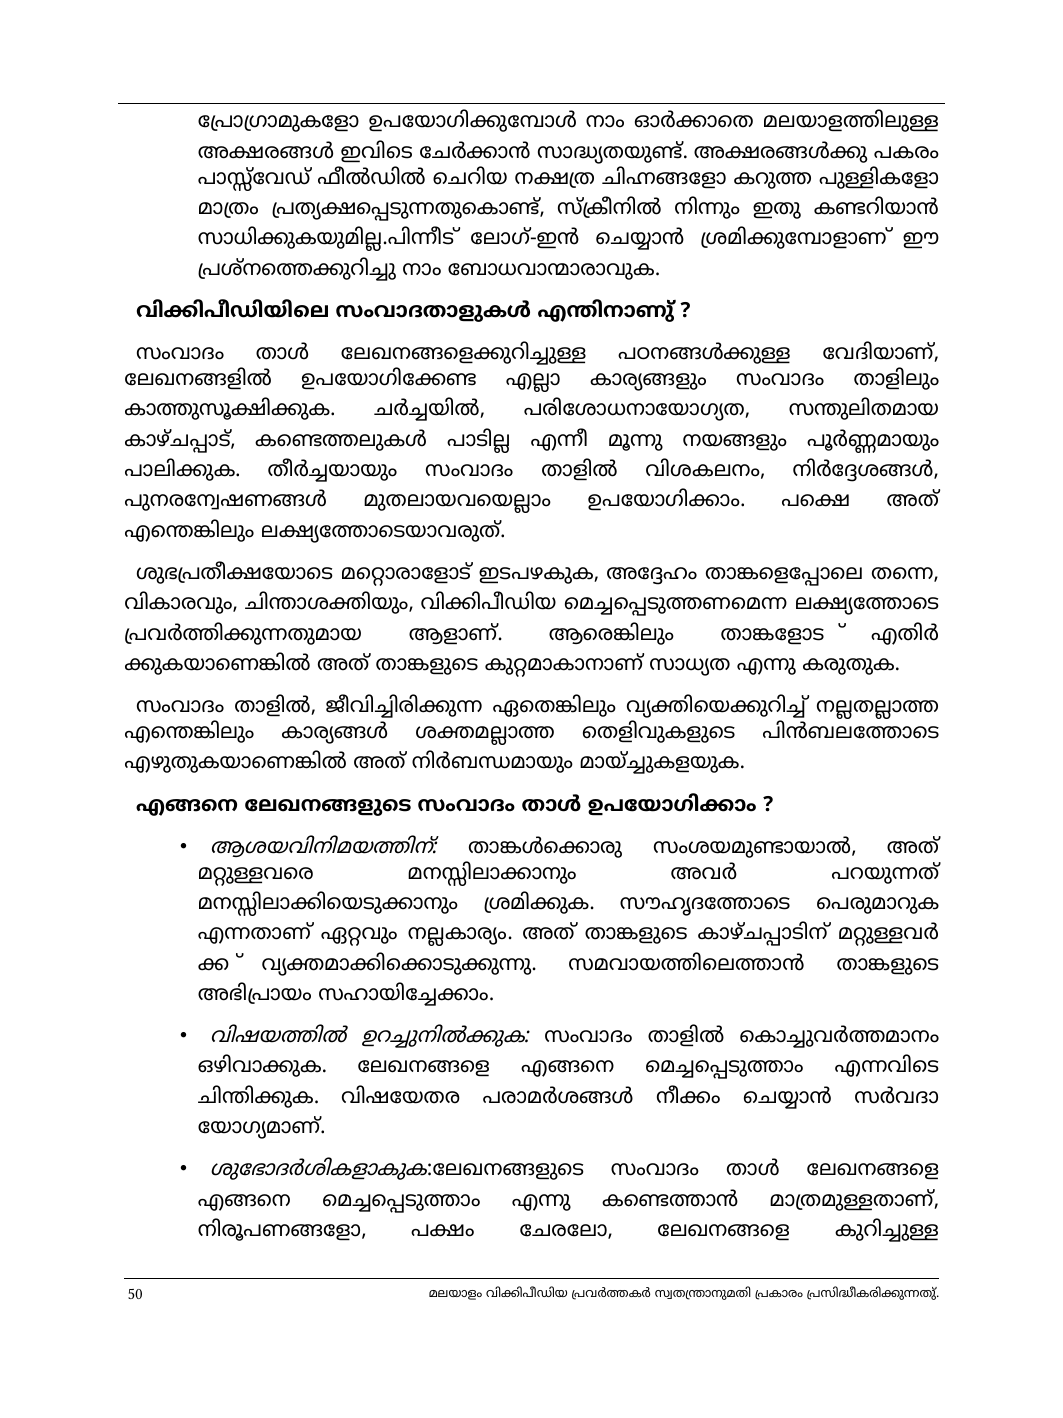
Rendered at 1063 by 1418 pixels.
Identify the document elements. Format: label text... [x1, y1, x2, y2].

list പ്രോഗ്രാമുകളോ ഉപയോഗിക്കുമ്പോള്‍ നാം ഓര്‍ക്കാതെ മലയാളത്തിലുള്ള അക്ഷരങ്ങള്‍ ഇവിടെ ചേര്‍ക്കാന്‍ സാദ്ധ്യതയുണ്ട്. അക്ഷരങ്ങള്‍ക്കു പകരം പാസ്സ്‌വേഡ് ഫീല്‍ഡില്‍ ചെറിയ നക്ഷത്ര ചിഹ്നങ്ങളോ കറുത്ത പുള്ളികളോ മാത്രം പ്രത്യക്ഷപ്പെടുന്നതുകൊണ്ട്, സ്ക്രീനില്‍ നിന്നും ഇതു കണ്ടറിയാന്‍ സാധിക്കുകയുമില്ല.പിന്നീട് ലോഗ്-ഇന്‍ ചെയ്യാന്‍ ശ്രമിക്കുമ്പോളാണ് ഈ പ്രശ്നത്തെക്കുറിച്ചു നാം ബോധവാന്മാരാവുക. [168, 110, 939, 283]
text സംവാദം താള്‍ ലേഖനങ്ങളെക്കുറിച്ചുള്ള പഠനങ്ങള്‍ക്കുള്ള വേദിയാണ്, ലേഖനങ്ങളില്‍ ഉപയോഗിക്കേണ്ട എല്ലാ കാര്യങ്ങളും സംവാദം താളിലും കാത്തുസൂക്ഷിക്കുക. ചര്‍ച്ചയില്‍, പരിശോധനായോഗ്യത, സന്തുലിതമായ കാഴ്ചപ്പാട്, കണ്ടെത്തലുകള്‍ പാടില്ല എന്നീ മൂന്നു നയങ്ങളും പൂര്‍ണ്ണമായും പാലിക്കുക. തീര്‍ച്ചയായും സംവാദം താളില്‍ വിശകലനം, നിര്‍ദ്ദേശങ്ങള്‍, പുനരന്വേഷണങ്ങള്‍ മുതലായവയെല്ലാം ഉപയോഗിക്കാം. പക്ഷെ അത് എന്തെങ്കിലും ലക്ഷ്യത്തോടെയാവരുത്. [124, 337, 939, 545]
list ശുഭോദര്‍ശികളാകുക:ലേഖനങ്ങളുടെ സംവാദം താള്‍ ലേഖനങ്ങളെ എങ്ങനെ മെച്ചപ്പെടുത്താം എന്നു കണ്ടെത്താന്‍ മാത്രമുള്ളതാണ്, നിരൂപണങ്ങളോ, പക്ഷം ചേരലോ, ലേഖനങ്ങളെ കുറിച്ചുള്ള [168, 1153, 939, 1244]
subtitle വിക്കിപീഡിയിലെ സംവാദതാളുകള്‍ എന്തിനാണു് ? [124, 295, 939, 325]
text ശുഭപ്രതീക്ഷയോടെ മറ്റൊരാളോട് ഇടപഴകുക, അദ്ദേഹം താങ്കളെപ്പോലെ തന്നെ, വികാരവും, ചിന്താശക്തിയും, വിക്കിപീഡിയ മെച്ചപ്പെടുത്തണമെന്ന ലക്ഷ്യത്തോടെ പ്രവര്‍ത്തിക്കുന്നതുമായ ആളാണ്. ആരെങ്കിലും താങ്കളോട് എതിര്‍ക്കുകയാണെങ്കില്‍ അത് താങ്കളുടെ കുറ്റമാകാനാണ് സാധ്യത എന്നു കരുതുക. [124, 557, 939, 678]
subtitle എങ്ങനെ ലേഖനങ്ങളുടെ സംവാദം താള്‍ ഉപയോഗിക്കാം ? [124, 789, 939, 819]
list ആശയവിനിമയത്തിന്: താങ്കള്‍ക്കൊരു സംശയമുണ്ടായാല്‍, അത് മറ്റുള്ളവരെ മനസ്സിലാക്കാനും അവര്‍ പറയുന്നത് മനസ്സിലാക്കിയെടുക്കാനും ശ്രമിക്കുക. സൗഹൃദത്തോടെ പെരുമാറുക എന്നതാണ് ഏറ്റവും നല്ലകാര്യം. അത് താങ്കളുടെ കാഴ്ചപ്പാടിന് മറ്റുള്ളവര്‍ക്ക് വ്യക്തമാക്കിക്കൊടുക്കുന്നു. സമവായത്തിലെത്താന്‍ താങ്കളുടെ അഭിപ്രായം സഹായിച്ചേക്കാം. [168, 831, 939, 1008]
list സംവാദം താളില്‍, ജീവിച്ചിരിക്കുന്ന ഏതെങ്കിലും വ്യക്തിയെക്കുറിച്ച് നല്ലതല്ലാത്ത എന്തെങ്കിലും കാര്യങ്ങള്‍ ശക്തമല്ലാത്ത തെളിവുകളുടെ പിന്‍ബലത്തോടെ എഴുതുകയാണെങ്കില്‍ അത് നിര്‍ബന്ധമായും മായ്ച്ചുകളയുക. [124, 690, 939, 777]
list വിഷയത്തില്‍ ഉറച്ചുനില്‍ക്കുക: സംവാദം താളില്‍ കൊച്ചുവര്‍ത്തമാനം ഒഴിവാക്കുക. ലേഖനങ്ങളെ എങ്ങനെ മെച്ചപ്പെടുത്താം എന്നവിടെ ചിന്തിക്കുക. വിഷയേതര പരാമര്‍ശങ്ങള്‍ നീക്കം ചെയ്യാന്‍ സര്‍വദാ യോഗ്യമാണ്. [168, 1020, 939, 1142]
